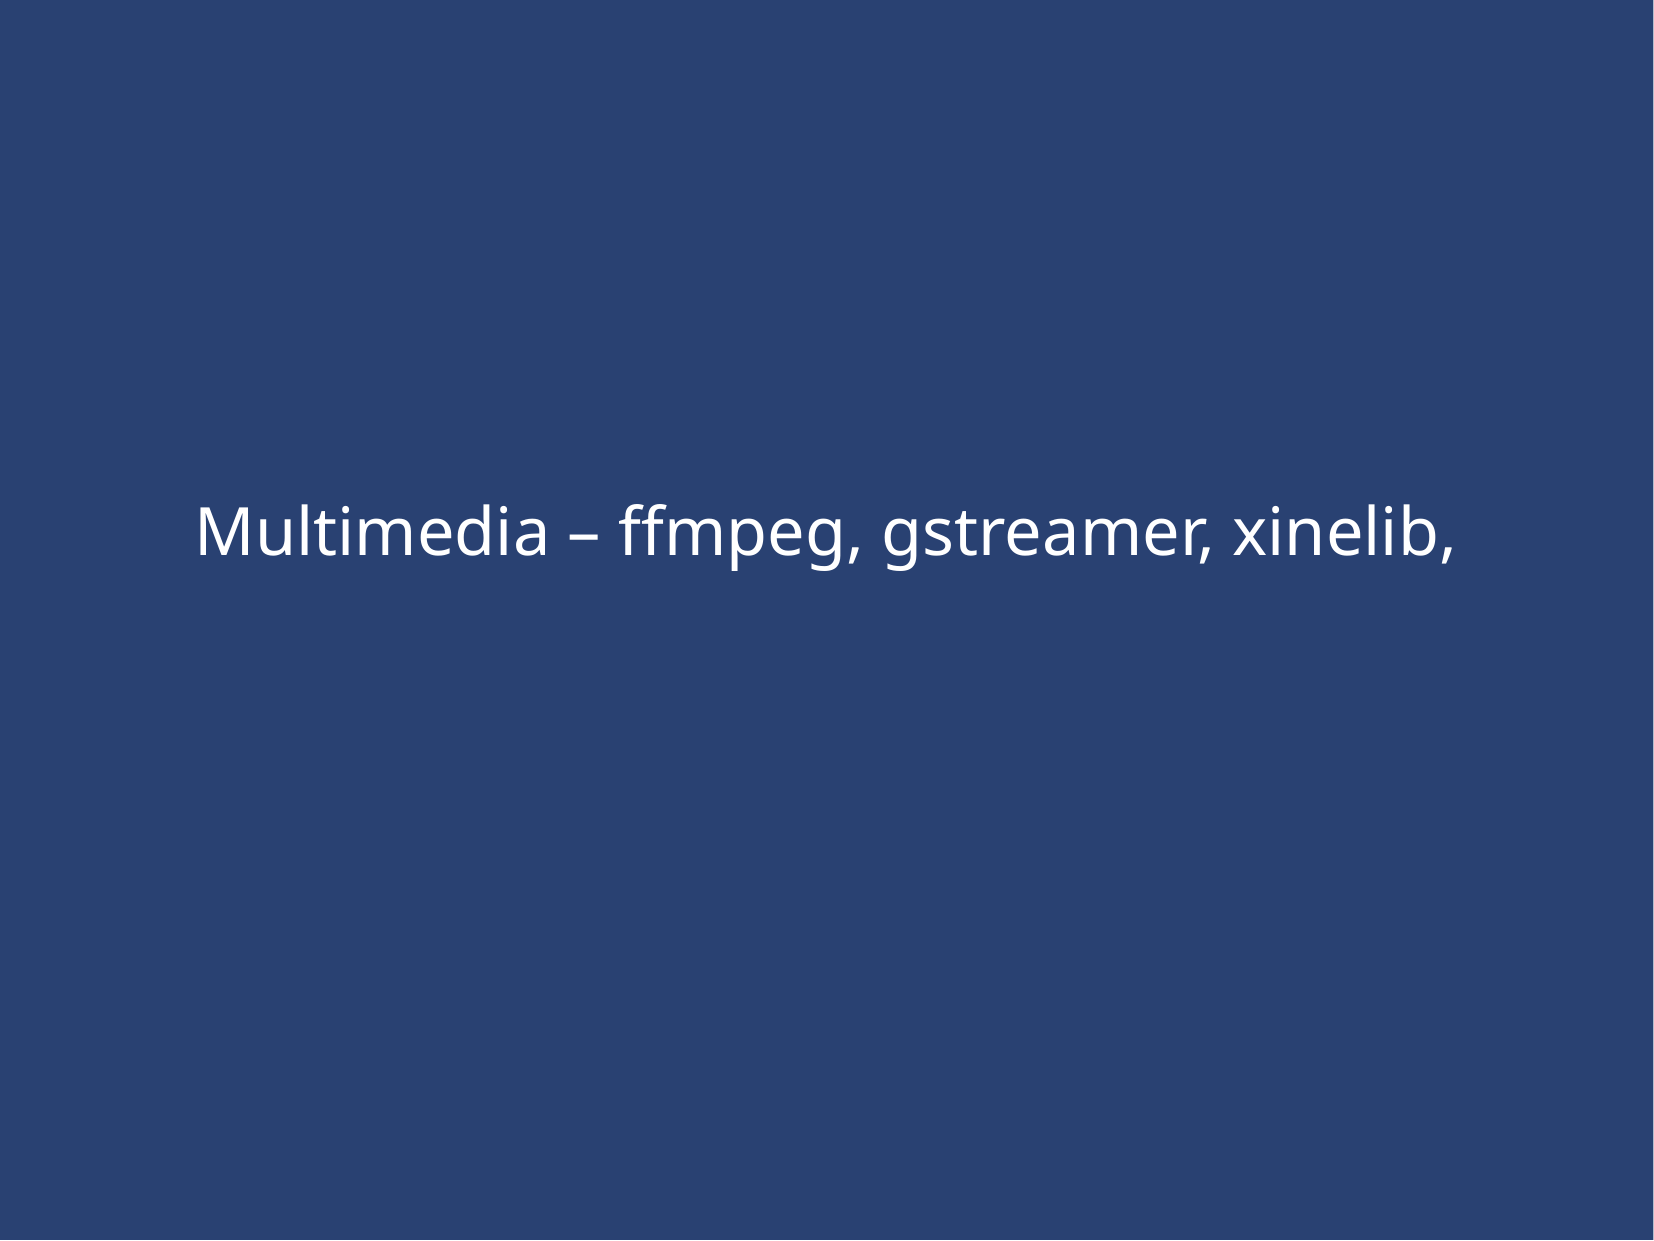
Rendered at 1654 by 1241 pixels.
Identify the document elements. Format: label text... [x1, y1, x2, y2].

subtitle Multimedia – ffmpeg, gstreamer, xinelib, [82, 49, 1571, 1109]
